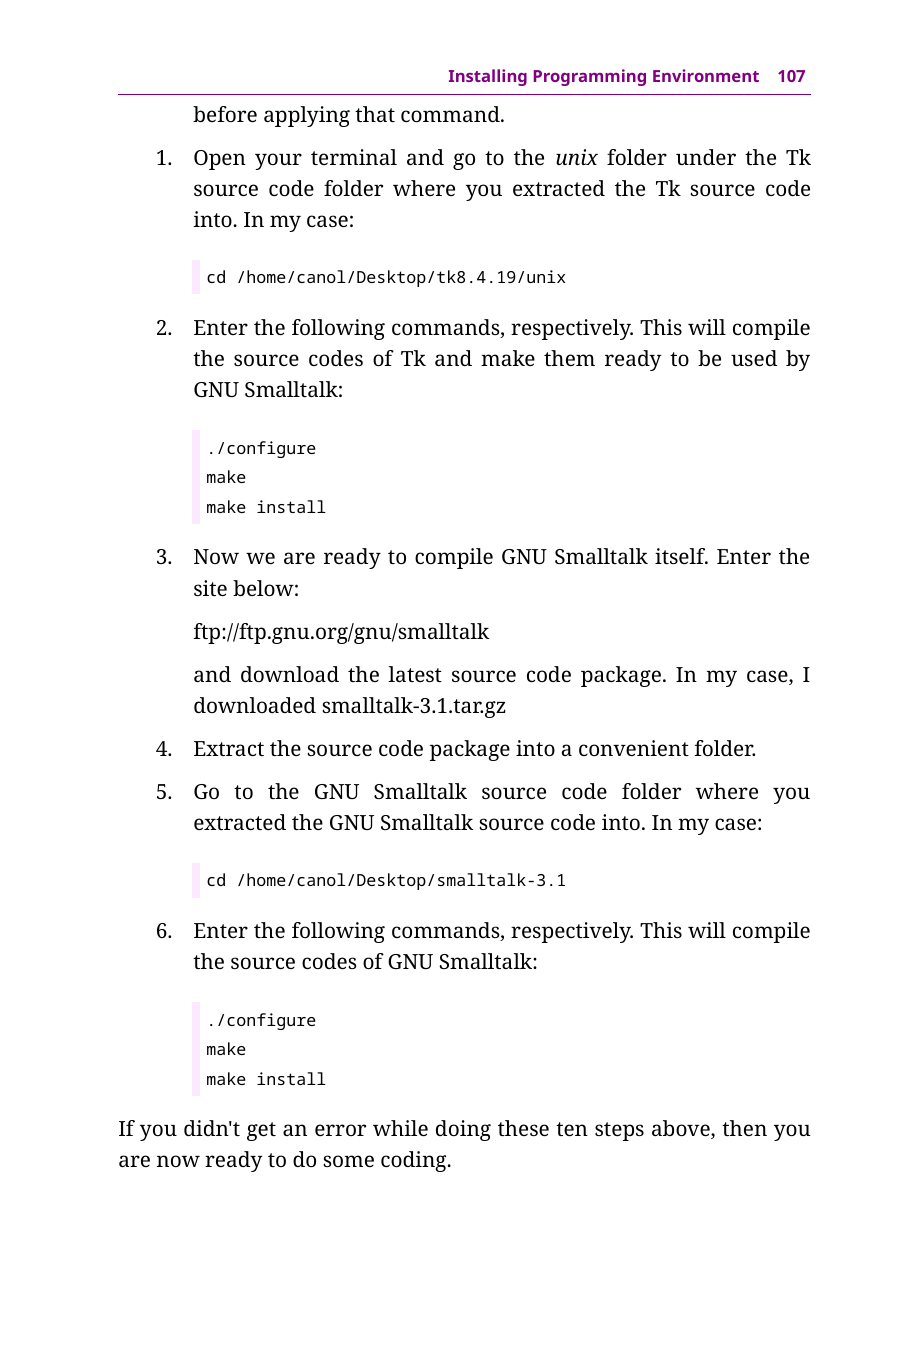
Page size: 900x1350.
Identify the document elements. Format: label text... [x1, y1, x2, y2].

list Enter the following commands, respectively. This will compile the source codes of Tk and make them ready to be used by GNU Smalltalk: [156, 313, 811, 404]
list Now we are ready to compile GNU Smalltalk itself. Enter the site below: [156, 542, 811, 602]
list Open your terminal and go to the unix folder under the Tk source code folder where you extracted the Tk source code into. In my case: [156, 143, 811, 234]
list before applying that command. [156, 100, 811, 128]
list Extract the source code package into a convenient folder. [156, 734, 811, 762]
text ./configure make make install [200, 1002, 811, 1096]
list ftp://ftp.gnu.org/gnu/smalltalk [156, 617, 811, 645]
list Go to the GNU Smalltalk source code folder where you extracted the GNU Smalltalk source code into. In my case: [156, 777, 811, 837]
list and download the latest source code package. In my case, I downloaded smalltalk-3.1.tar.gz [156, 660, 811, 719]
text cd /home/canol/Desktop/tk8.4.19/unix [200, 260, 811, 294]
text ./configure make make install [200, 430, 811, 524]
list Enter the following commands, respectively. This will compile the source codes of GNU Smalltalk: [156, 916, 811, 976]
text cd /home/canol/Desktop/smalltalk-3.1 [200, 863, 811, 898]
text If you didn't get an error while doing these ten steps above, then you are now ready to do some coding. [118, 1114, 811, 1174]
